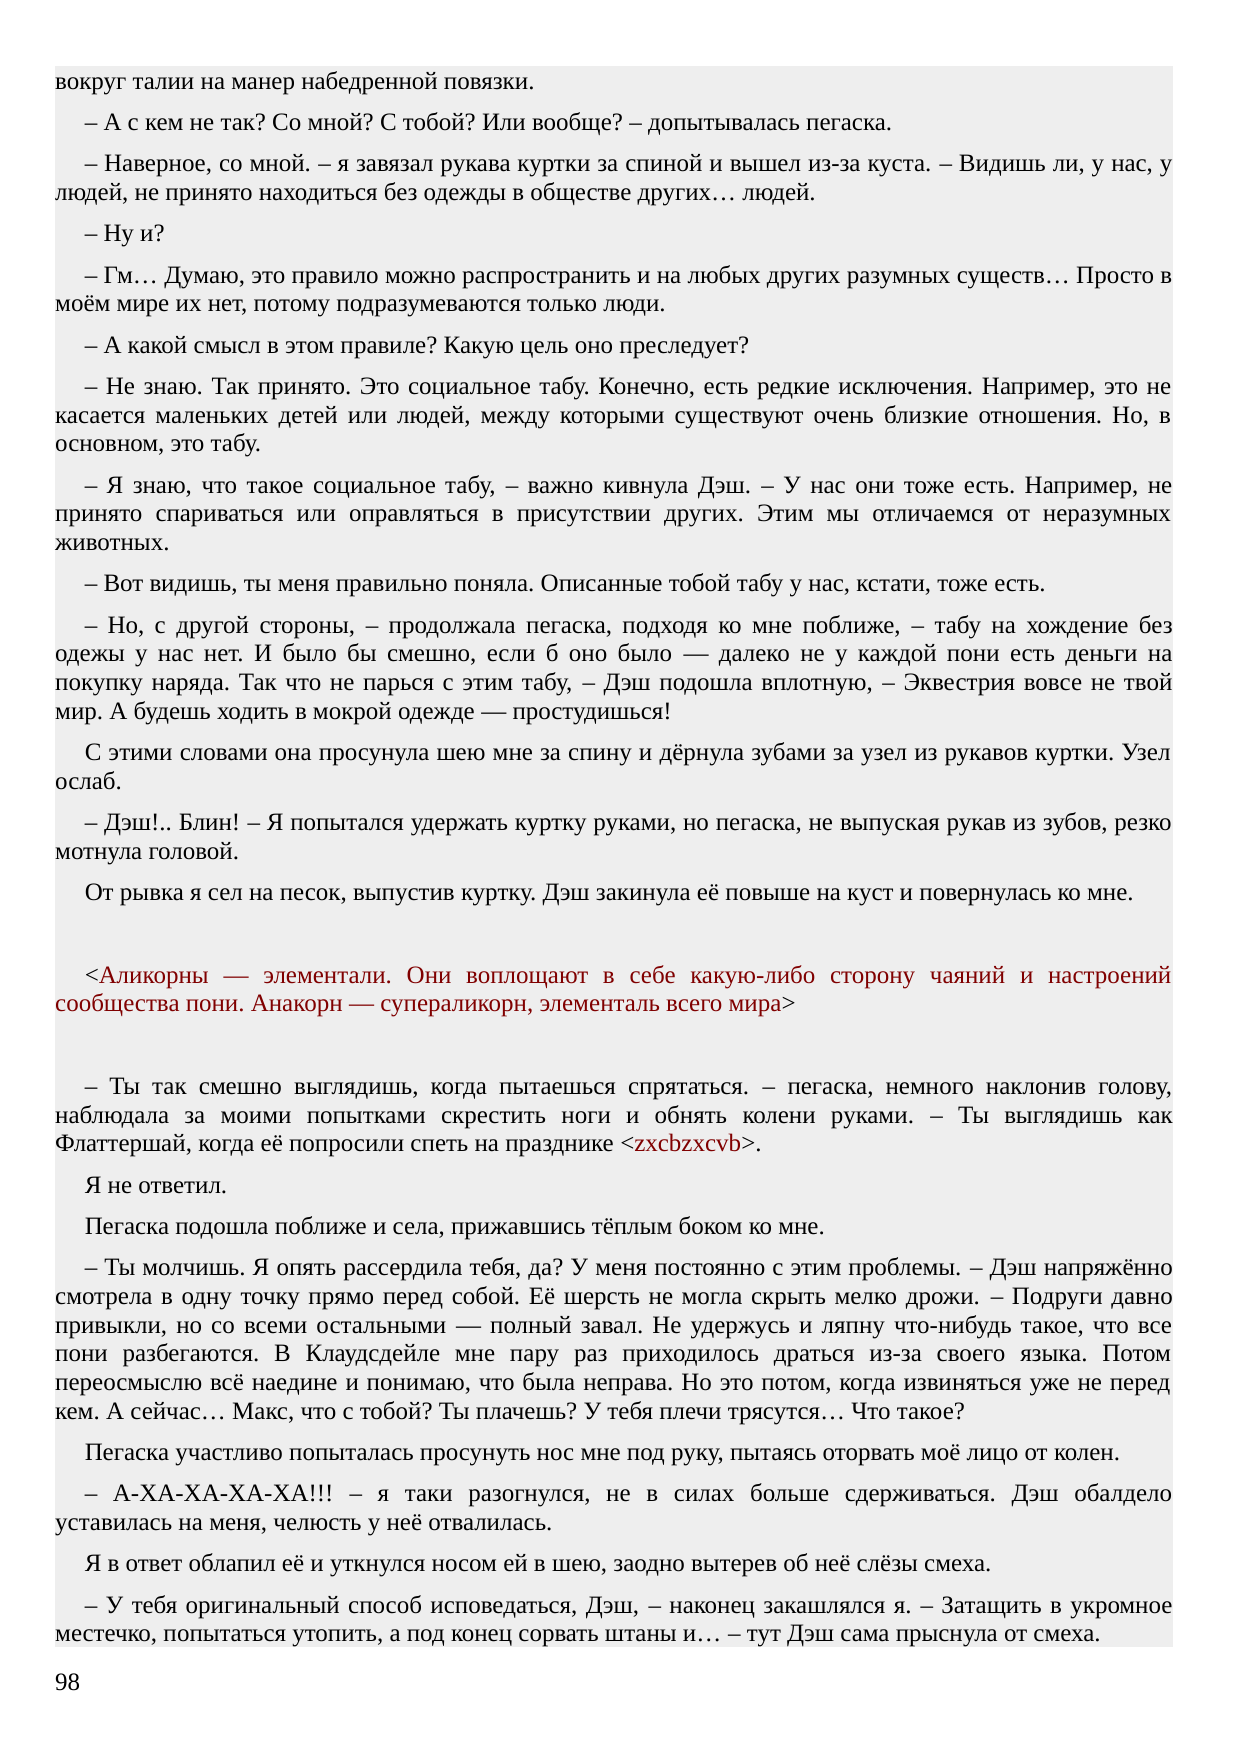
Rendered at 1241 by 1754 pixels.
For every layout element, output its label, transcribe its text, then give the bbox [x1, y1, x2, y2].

text – У тебя оригинальный способ исповедаться, Дэш, – наконец закашлялся я. – Затащить в укромное местечко, попытаться утопить, а под конец сорвать штаны и… – тут Дэш сама прыснула от смеха. [55, 1590, 1173, 1647]
text Я не ответил. [55, 1170, 1173, 1198]
text – Вот видишь, ты меня правильно поняла. Описанные тобой табу у нас, кстати, тоже есть. [55, 568, 1173, 597]
text С этими словами она просунула шею мне за спину и дёрнула зубами за узел из рукавов куртки. Узел ослаб. [55, 737, 1173, 795]
text – А-ХА-ХА-ХА-ХА!!! – я таки разогнулся, не в силах больше сдерживаться. Дэш обалдело уставилась на меня, челюсть у неё отвалилась. [55, 1478, 1173, 1536]
text <Аликорны — элементали. Они воплощают в себе какую-либо сторону чаяний и настроений сообщества пони. Анакорн — супераликорн, элементаль всего мира> [55, 960, 1173, 1017]
text – Ты так смешно выглядишь, когда пытаешься спрятаться. – пегаска, немного наклонив голову, наблюдала за моими попытками скрестить ноги и обнять колени руками. – Ты выглядишь как Флаттершай, когда её попросили спеть на празднике <zxcbzxcvb>. [55, 1071, 1173, 1157]
text – Дэш!.. Блин! – Я попытался удержать куртку руками, но пегаска, не выпуская рукав из зубов, резко мотнула головой. [55, 807, 1173, 865]
text – А какой смысл в этом правиле? Какую цель оно преследует? [55, 330, 1173, 358]
text – Не знаю. Так принято. Это социальное табу. Конечно, есть редкие исключения. Например, это не касается маленьких детей или людей, между которыми существуют очень близкие отношения. Но, в основном, это табу. [55, 371, 1173, 457]
text вокруг талии на манер набедренной повязки. [55, 66, 1173, 95]
text – А с кем не так? Со мной? С тобой? Или вообще? – допытывалась пегаска. [55, 107, 1173, 136]
text Пегаска подошла поближе и села, прижавшись тёплым боком ко мне. [55, 1211, 1173, 1240]
text – Ты молчишь. Я опять рассердила тебя, да? У меня постоянно с этим проблемы. – Дэш напряжённо смотрела в одну точку прямо перед собой. Её шерсть не могла скрыть мелко дрожи. – Подруги давно привыкли, но со всеми остальными — полный завал. Не удержусь и ляпну что-нибудь такое, что все пони разбегаются. В Клаудсдейле мне пару раз приходилось драться из-за своего языка. Потом переосмыслю всё наедине и понимаю, что была неправа. Но это потом, когда извиняться уже не перед кем. А сейчас… Макс, что с тобой? Ты плачешь? У тебя плечи трясутся… Что такое? [55, 1252, 1173, 1425]
text От рывка я сел на песок, выпустив куртку. Дэш закинула её повыше на куст и повернулась ко мне. [55, 877, 1173, 906]
text – Я знаю, что такое социальное табу, – важно кивнула Дэш. – У нас они тоже есть. Например, не принято спариваться или оправляться в присутствии других. Этим мы отличаемся от неразумных животных. [55, 470, 1173, 556]
text Пегаска участливо попыталась просунуть нос мне под руку, пытаясь оторвать моё лицо от колен. [55, 1437, 1173, 1466]
text – Но, с другой стороны, – продолжала пегаска, подходя ко мне поближе, – табу на хождение без одежы у нас нет. И было бы смешно, если б оно было — далеко не у каждой пони есть деньги на покупку наряда. Так что не парься с этим табу, – Дэш подошла вплотную, – Эквестрия вовсе не твой мир. А будешь ходить в мокрой одежде — простудишься! [55, 610, 1173, 725]
text Я в ответ облапил её и уткнулся носом ей в шею, заодно вытерев об неё слёзы смеха. [55, 1548, 1173, 1577]
text – Ну и? [55, 218, 1173, 247]
text – Гм… Думаю, это правило можно распространить и на любых других разумных существ… Просто в моём мире их нет, потому подразумеваются только люди. [55, 260, 1173, 317]
text – Наверное, со мной. – я завязал рукава куртки за спиной и вышел из-за куста. – Видишь ли, у нас, у людей, не принято находиться без одежды в обществе других… людей. [55, 148, 1173, 206]
